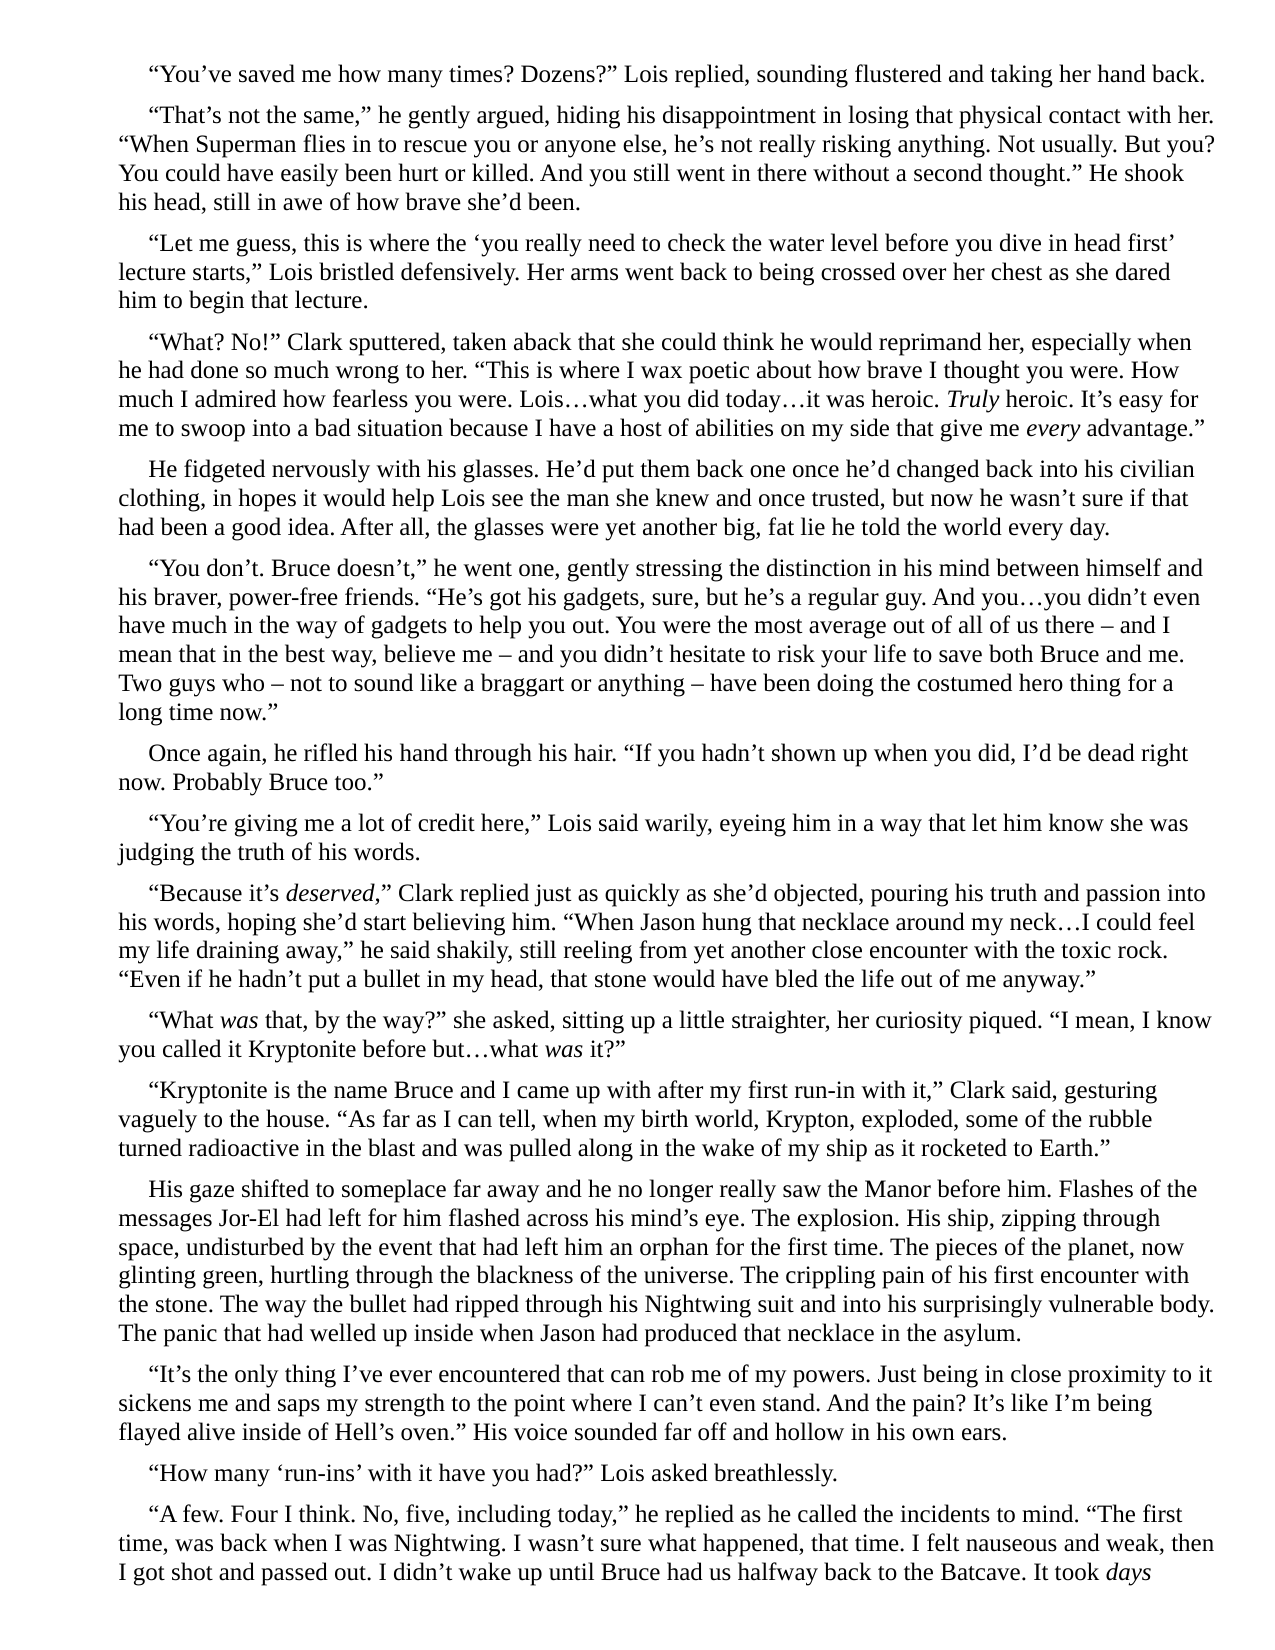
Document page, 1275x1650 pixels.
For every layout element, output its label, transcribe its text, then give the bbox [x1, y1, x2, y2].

text His gaze shifted to someplace far away and he no longer really saw the Manor before him. Flashes of the messages Jor-El had left for him flashed across his mind’s eye. The explosion. His ship, zipping through space, undisturbed by the event that had left him an orphan for the first time. The pieces of the planet, now glinting green, hurtling through the blackness of the universe. The crippling pain of his first encounter with the stone. The way the bullet had ripped through his Nightwing suit and into his surprisingly vulnerable body. The panic that had welled up inside when Jason had produced that necklace in the asylum. [118, 1174, 1216, 1347]
text “What was that, by the way?” she asked, sitting up a little straighter, her curiosity piqued. “I mean, I know you called it Kryptonite before but…what was it?” [118, 1005, 1216, 1063]
text “You’ve saved me how many times? Dozens?” Lois replied, sounding flustered and taking her hand back. [118, 59, 1216, 88]
text “You’re giving me a lot of credit here,” Lois said warily, eyeing him in a way that let him know she was judging the truth of his words. [118, 808, 1216, 865]
text “A few. Four I think. No, five, including today,” he replied as he called the incidents to mind. “The first time, was back when I was Nightwing. I wasn’t sure what happened, that time. I felt nauseous and weak, then I got shot and passed out. I didn’t wake up until Bruce had us halfway back to the Batcave. It took days [118, 1499, 1216, 1585]
text “Let me guess, this is where the ‘you really need to check the water level before you dive in head first’ lecture starts,” Lois bristled defensively. Her arms went back to being crossed over her chest as she dared him to begin that lecture. [118, 228, 1216, 314]
text “You don’t. Bruce doesn’t,” he went one, gently stressing the distinction in his mind between himself and his braver, power-free friends. “He’s got his gadgets, sure, but he’s a regular guy. And you…you didn’t even have much in the way of gadgets to help you out. You were the most average out of all of us there – and I mean that in the best way, believe me – and you didn’t hesitate to risk your life to save both Bruce and me. Two guys who – not to sound like a braggart or anything – have been doing the costumed hero thing for a long time now.” [118, 553, 1216, 725]
text “That’s not the same,” he gently argued, hiding his disappointment in losing that physical contact with her. “When Superman flies in to rescue you or anyone else, he’s not really risking anything. Not usually. But you? You could have easily been hurt or killed. And you still went in there without a second thought.” He shook his head, still in awe of how brave she’d been. [118, 100, 1216, 215]
text “How many ‘run-ins’ with it have you had?” Lois asked breathlessly. [118, 1458, 1216, 1487]
text Once again, he rifled his hand through his hair. “If you hadn’t shown up when you did, I’d be dead right now. Probably Bruce too.” [118, 738, 1216, 795]
text “Because it’s deserved,” Clark replied just as quickly as she’d objected, pouring his truth and passion into his words, hoping she’d start believing him. “When Jason hung that necklace around my neck…I could feel my life draining away,” he said shakily, still reeling from yet another close encounter with the toxic rock. “Even if he hadn’t put a bullet in my head, that stone would have bled the life out of me anyway.” [118, 878, 1216, 993]
text He fidgeted nervously with his glasses. He’d put them back one once he’d changed back into his civilian clothing, in hopes it would help Lois see the man she knew and once trusted, but now he wasn’t sure if that had been a good idea. After all, the glasses were yet another big, fat lie he told the world every day. [118, 454, 1216, 540]
text “What? No!” Clark sputtered, taken aback that she could think he would reprimand her, especially when he had done so much wrong to her. “This is where I wax poetic about how brave I thought you were. How much I admired how fearless you were. Lois…what you did today…it was heroic. Truly heroic. It’s easy for me to swoop into a bad situation because I have a host of abilities on my side that give me every advantage.” [118, 327, 1216, 442]
text “It’s the only thing I’ve ever encountered that can rob me of my powers. Just being in close proximity to it sickens me and saps my strength to the point where I can’t even stand. And the pain? It’s like I’m being flayed alive inside of Hell’s oven.” His voice sounded far off and hollow in his own ears. [118, 1359, 1216, 1445]
text “Kryptonite is the name Bruce and I came up with after my first run-in with it,” Clark said, gesturing vaguely to the house. “As far as I can tell, when my birth world, Krypton, exploded, some of the rubble turned radioactive in the blast and was pulled along in the wake of my ship as it rocketed to Earth.” [118, 1075, 1216, 1162]
